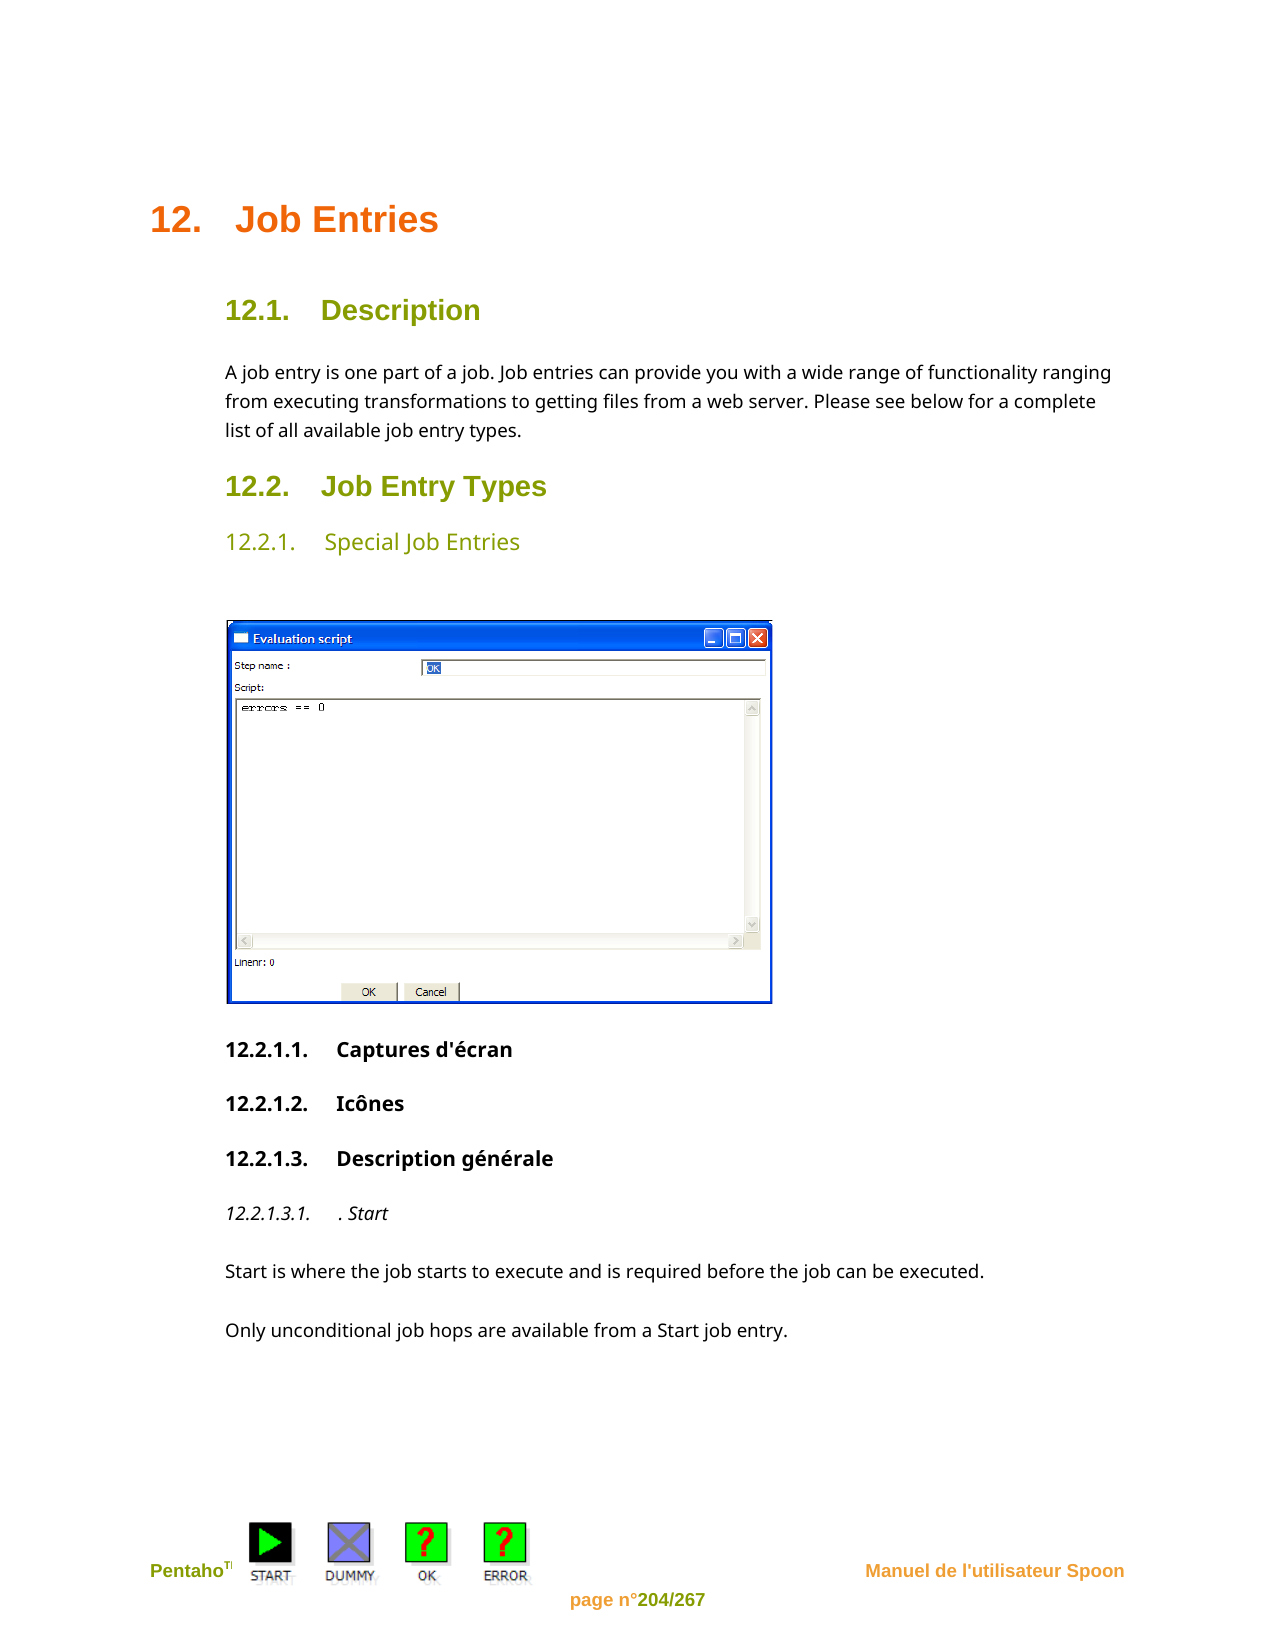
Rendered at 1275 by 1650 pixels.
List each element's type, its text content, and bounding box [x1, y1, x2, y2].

subtitle Captures d'écran [225, 581, 1125, 1063]
text A job entry is one part of a job. Job entries can provide you with a wide range of functionality ranging from executing transformations to getting files from a web server. Please see below for a complete list of all available job entry types. [225, 356, 1125, 443]
subtitle Job Entry Types [225, 473, 1125, 502]
subtitle Icônes [225, 1088, 1125, 1118]
subtitle Job Entries [150, 209, 1125, 238]
text Start is where the job starts to execute and is required before the job can be executed. [225, 1256, 1125, 1285]
subtitle . Start [225, 1197, 1125, 1226]
subtitle Special Job Entries [225, 527, 1125, 556]
subtitle Description [225, 297, 1125, 326]
text Only unconditional job hops are available from a Start job entry. [225, 1314, 1125, 1343]
subtitle Description générale [225, 1143, 1125, 1172]
